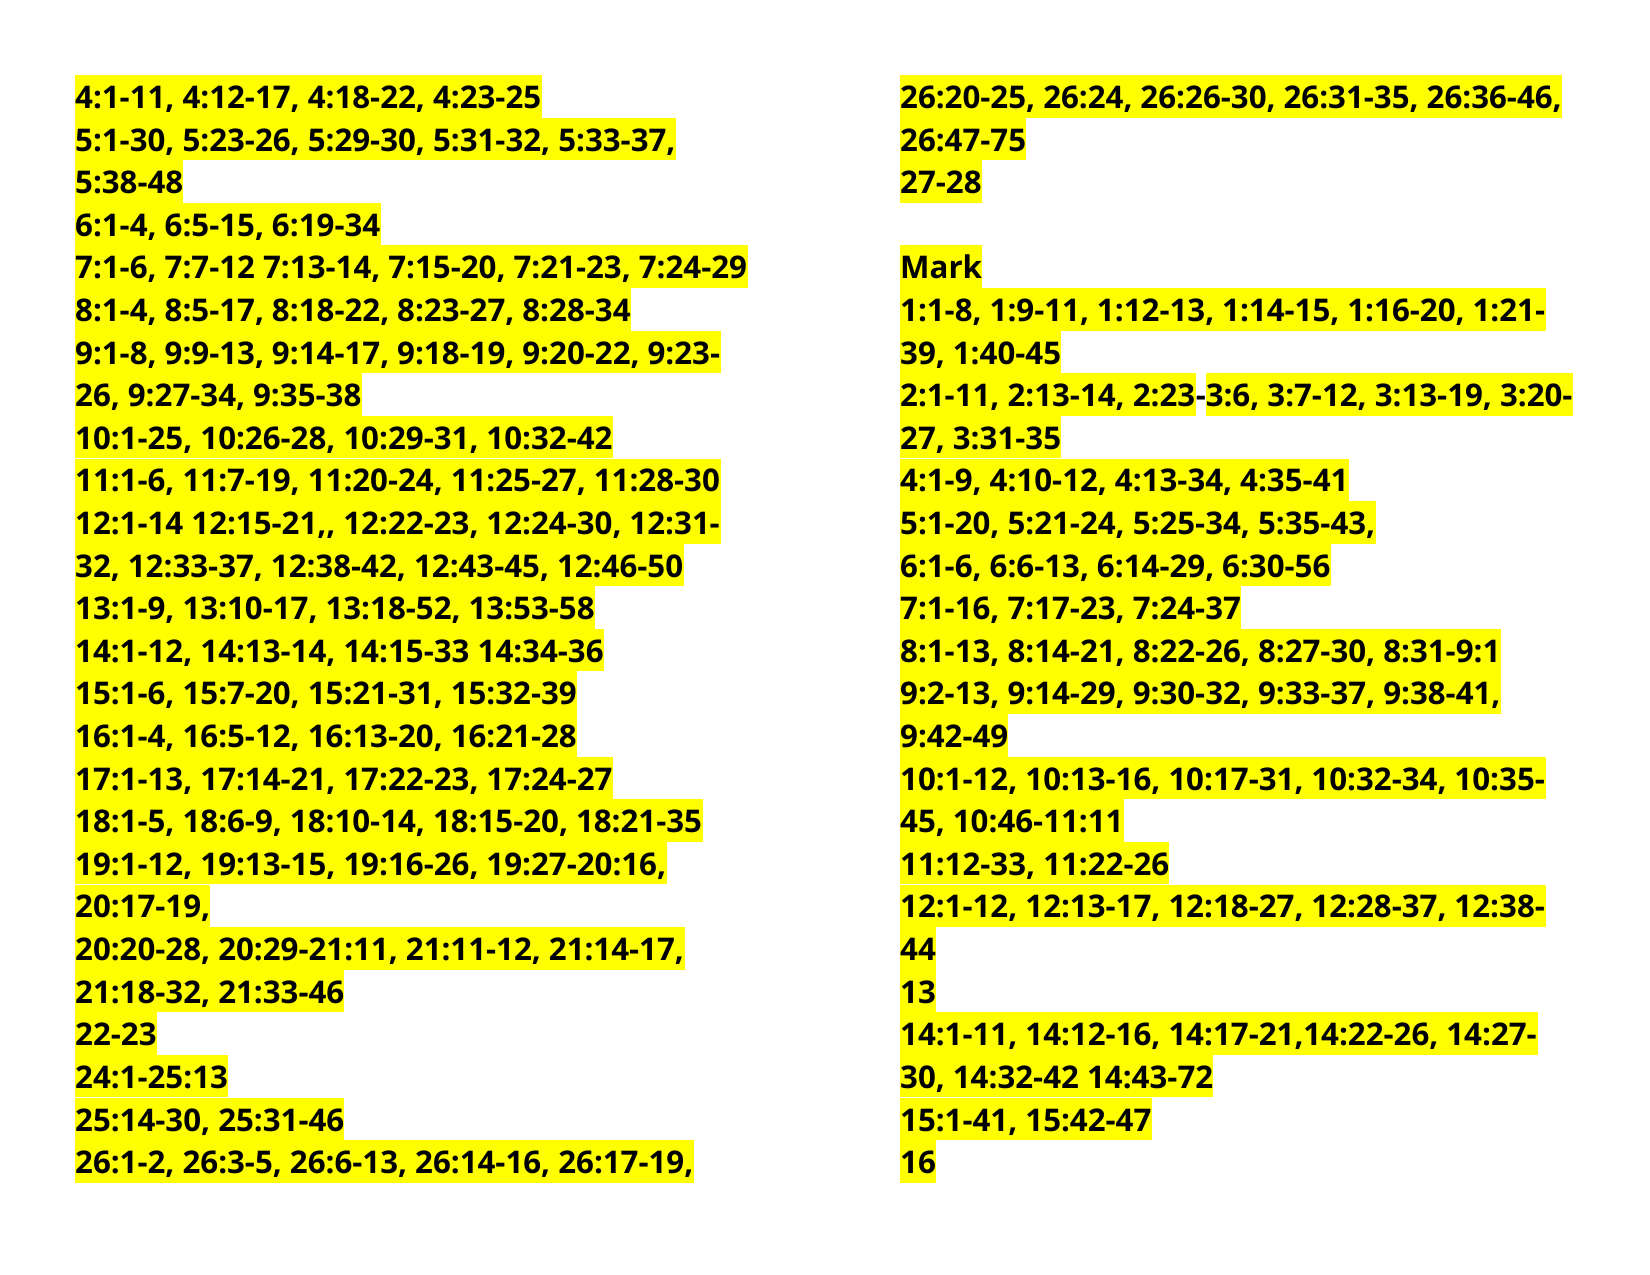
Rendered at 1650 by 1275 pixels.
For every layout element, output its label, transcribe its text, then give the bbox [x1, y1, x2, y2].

text 9:2-13, 9:14-29, 9:30-32, 9:33-37, 9:38-41, 9:42-49 [900, 671, 1575, 757]
text 12:1-14 12:15-21,, 12:22-23, 12:24-30, 12:31-32, 12:33-37, 12:38-42, 12:43-45, 12:46-50 [75, 501, 750, 586]
text 11:1-6, 11:7-19, 11:20-24, 11:25-27, 11:28-30 [75, 458, 750, 501]
text 15:1-41, 15:42-47 [900, 1097, 1575, 1140]
text 13 [900, 970, 1575, 1012]
text 16:1-4, 16:5-12, 16:13-20, 16:21-28 [75, 714, 750, 757]
text 27-28 [900, 160, 1575, 203]
text 22-23 [75, 1012, 750, 1055]
text 7:1-6, 7:7-12 7:13-14, 7:15-20, 7:21-23, 7:24-29 [75, 245, 750, 288]
text 1:1-8, 1:9-11, 1:12-13, 1:14-15, 1:16-20, 1:21-39, 1:40-45 [900, 288, 1575, 373]
text 13:1-9, 13:10-17, 13:18-52, 13:53-58 [75, 586, 750, 629]
text 14:1-11, 14:12-16, 14:17-21,14:22-26, 14:27-30, 14:32-42 14:43-72 [900, 1012, 1575, 1097]
text 25:14-30, 25:31-46 [75, 1097, 750, 1140]
text 26:1-2, 26:3-5, 26:6-13, 26:14-16, 26:17-19, [75, 1140, 750, 1183]
text 8:1-4, 8:5-17, 8:18-22, 8:23-27, 8:28-34 [75, 288, 750, 331]
text 20:20-28, 20:29-21:11, 21:11-12, 21:14-17, 21:18-32, 21:33-46 [75, 927, 750, 1012]
text 17:1-13, 17:14-21, 17:22-23, 17:24-27 [75, 757, 750, 799]
text 15:1-6, 15:7-20, 15:21-31, 15:32-39 [75, 671, 750, 714]
text 16 [900, 1140, 1575, 1183]
text 2:1-11, 2:13-14, 2:23-3:6, 3:7-12, 3:13-19, 3:20-27, 3:31-35 [900, 373, 1575, 458]
text 18:1-5, 18:6-9, 18:10-14, 18:15-20, 18:21-35 [75, 799, 750, 842]
text 26:20-25, 26:24, 26:26-30, 26:31-35, 26:36-46, 26:47-75 [900, 75, 1575, 160]
text 12:1-12, 12:13-17, 12:18-27, 12:28-37, 12:38-44 [900, 884, 1575, 970]
text 4:1-9, 4:10-12, 4:13-34, 4:35-41 [900, 458, 1575, 501]
text 19:1-12, 19:13-15, 19:16-26, 19:27-20:16, 20:17-19, [75, 842, 750, 927]
text 10:1-12, 10:13-16, 10:17-31, 10:32-34, 10:35-45, 10:46-11:11 [900, 757, 1575, 842]
text 5:1-20, 5:21-24, 5:25-34, 5:35-43, [900, 501, 1575, 544]
text 14:1-12, 14:13-14, 14:15-33 14:34-36 [75, 629, 750, 671]
text 10:1-25, 10:26-28, 10:29-31, 10:32-42 [75, 416, 750, 458]
text 11:12-33, 11:22-26 [900, 842, 1575, 884]
text 6:1-6, 6:6-13, 6:14-29, 6:30-56 [900, 544, 1575, 586]
text 4:1-11, 4:12-17, 4:18-22, 4:23-25 [75, 75, 750, 118]
text 5:1-30, 5:23-26, 5:29-30, 5:31-32, 5:33-37, 5:38-48 [75, 118, 750, 203]
text Mark [900, 245, 1575, 288]
text 24:1-25:13 [75, 1055, 750, 1097]
text 7:1-16, 7:17-23, 7:24-37 [900, 586, 1575, 629]
text 9:1-8, 9:9-13, 9:14-17, 9:18-19, 9:20-22, 9:23-26, 9:27-34, 9:35-38 [75, 331, 750, 416]
text 6:1-4, 6:5-15, 6:19-34 [75, 203, 750, 245]
text 8:1-13, 8:14-21, 8:22-26, 8:27-30, 8:31-9:1 [900, 629, 1575, 671]
